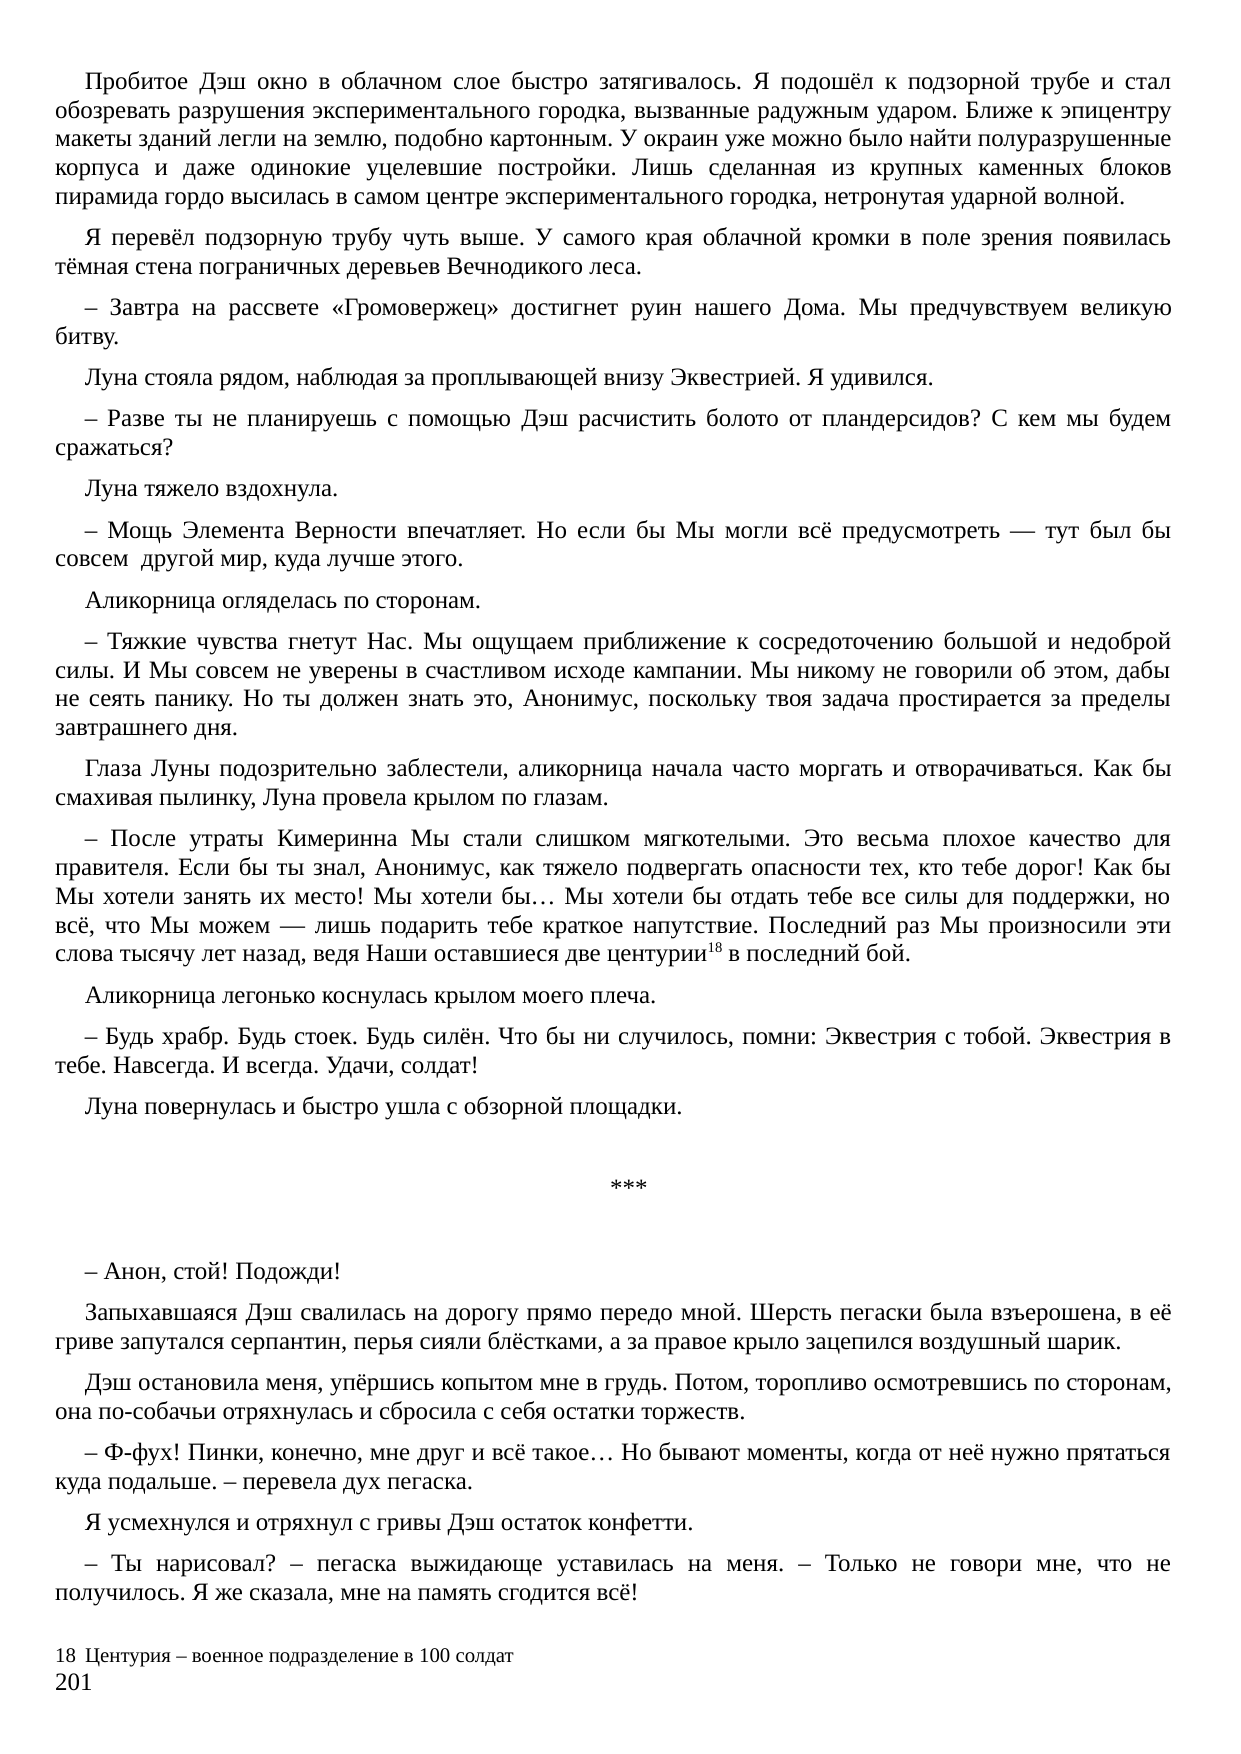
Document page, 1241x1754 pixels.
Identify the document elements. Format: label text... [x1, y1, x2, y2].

text – Будь храбр. Будь стоек. Будь силён. Что бы ни случилось, помни: Эквестрия с тобой. Эквестрия в тебе. Навсегда. И всегда. Удачи, солдат! [55, 1021, 1173, 1078]
text – Ф-фух! Пинки, конечно, мне друг и всё такое… Но бывают моменты, когда от неё нужно прятаться куда подальше. – перевела дух пегаска. [55, 1437, 1173, 1495]
text – Тяжкие чувства гнетут Нас. Мы ощущаем приближение к сосредоточению большой и недоброй силы. И Мы совсем не уверены в счастливом исходе кампании. Мы никому не говорили об этом, дабы не сеять панику. Но ты должен знать это, Анонимус, поскольку твоя задача простирается за пределы завтрашнего дня. [55, 626, 1173, 741]
text – Разве ты не планируешь с помощью Дэш расчистить болото от пландерсидов? С кем мы будем сражаться? [55, 403, 1173, 461]
text Пробитое Дэш окно в облачном слое быстро затягивалось. Я подошёл к подзорной трубе и стал обозревать разрушения экспериментального городка, вызванные радужным ударом. Ближе к эпицентру макеты зданий легли на землю, подобно картонным. У окраин уже можно было найти полуразрушенные корпуса и даже одинокие уцелевшие постройки. Лишь сделанная из крупных каменных блоков пирамида гордо высилась в самом центре экспериментального городка, нетронутая ударной волной. [55, 66, 1173, 210]
text – Анон, стой! Подожди! [55, 1256, 1173, 1285]
text Центурия – военное подразделение в 100 солдат [55, 1642, 1173, 1667]
text Глаза Луны подозрительно заблестели, аликорница начала часто моргать и отворачиваться. Как бы смахивая пылинку, Луна провела крылом по глазам. [55, 753, 1173, 811]
text Я перевёл подзорную трубу чуть выше. У самого края облачной кромки в поле зрения появилась тёмная стена пограничных деревьев Вечнодикого леса. [55, 222, 1173, 280]
text Аликорница огляделась по сторонам. [55, 585, 1173, 613]
text – Ты нарисовал? – пегаска выжидающе уставилась на меня. – Только не говори мне, что не получилось. Я же сказала, мне на память сгодится всё! [55, 1548, 1173, 1606]
text – Мощь Элемента Верности впечатляет. Но если бы Мы могли всё предусмотреть — тут был бы совсем другой мир, куда лучше этого. [55, 515, 1173, 572]
text Луна тяжело вздохнула. [55, 473, 1173, 502]
text Дэш остановила меня, упёршись копытом мне в грудь. Потом, торопливо осмотревшись по сторонам, она по-собачьи отряхнулась и сбросила с себя остатки торжеств. [55, 1367, 1173, 1425]
text Запыхавшаяся Дэш свалилась на дорогу прямо передо мной. Шерсть пегаски была взъерошена, в её гриве запутался серпантин, перья сияли блёстками, а за правое крыло зацепился воздушный шарик. [55, 1297, 1173, 1355]
text Луна повернулась и быстро ушла с обзорной площадки. [55, 1091, 1173, 1120]
text Я усмехнулся и отряхнул с гривы Дэш остаток конфетти. [55, 1507, 1173, 1536]
text – После утраты Кимеринна Мы стали слишком мягкотелыми. Это весьма плохое качество для правителя. Если бы ты знал, Анонимус, как тяжело подвергать опасности тех, кто тебе дорог! Как бы Мы хотели занять их место! Мы хотели бы… Мы хотели бы отдать тебе все силы для поддержки, но всё, что Мы можем — лишь подарить тебе краткое напутствие. Последний раз Мы произносили эти слова тысячу лет назад, ведя Наши оставшиеся две центурии в последний бой. [55, 823, 1173, 967]
text *** [55, 1173, 1173, 1202]
text Луна стояла рядом, наблюдая за проплывающей внизу Эквестрией. Я удивился. [55, 362, 1173, 391]
text – Завтра на рассвете «Громовержец» достигнет руин нашего Дома. Мы предчувствуем великую битву. [55, 292, 1173, 350]
text Аликорница легонько коснулась крылом моего плеча. [55, 980, 1173, 1008]
